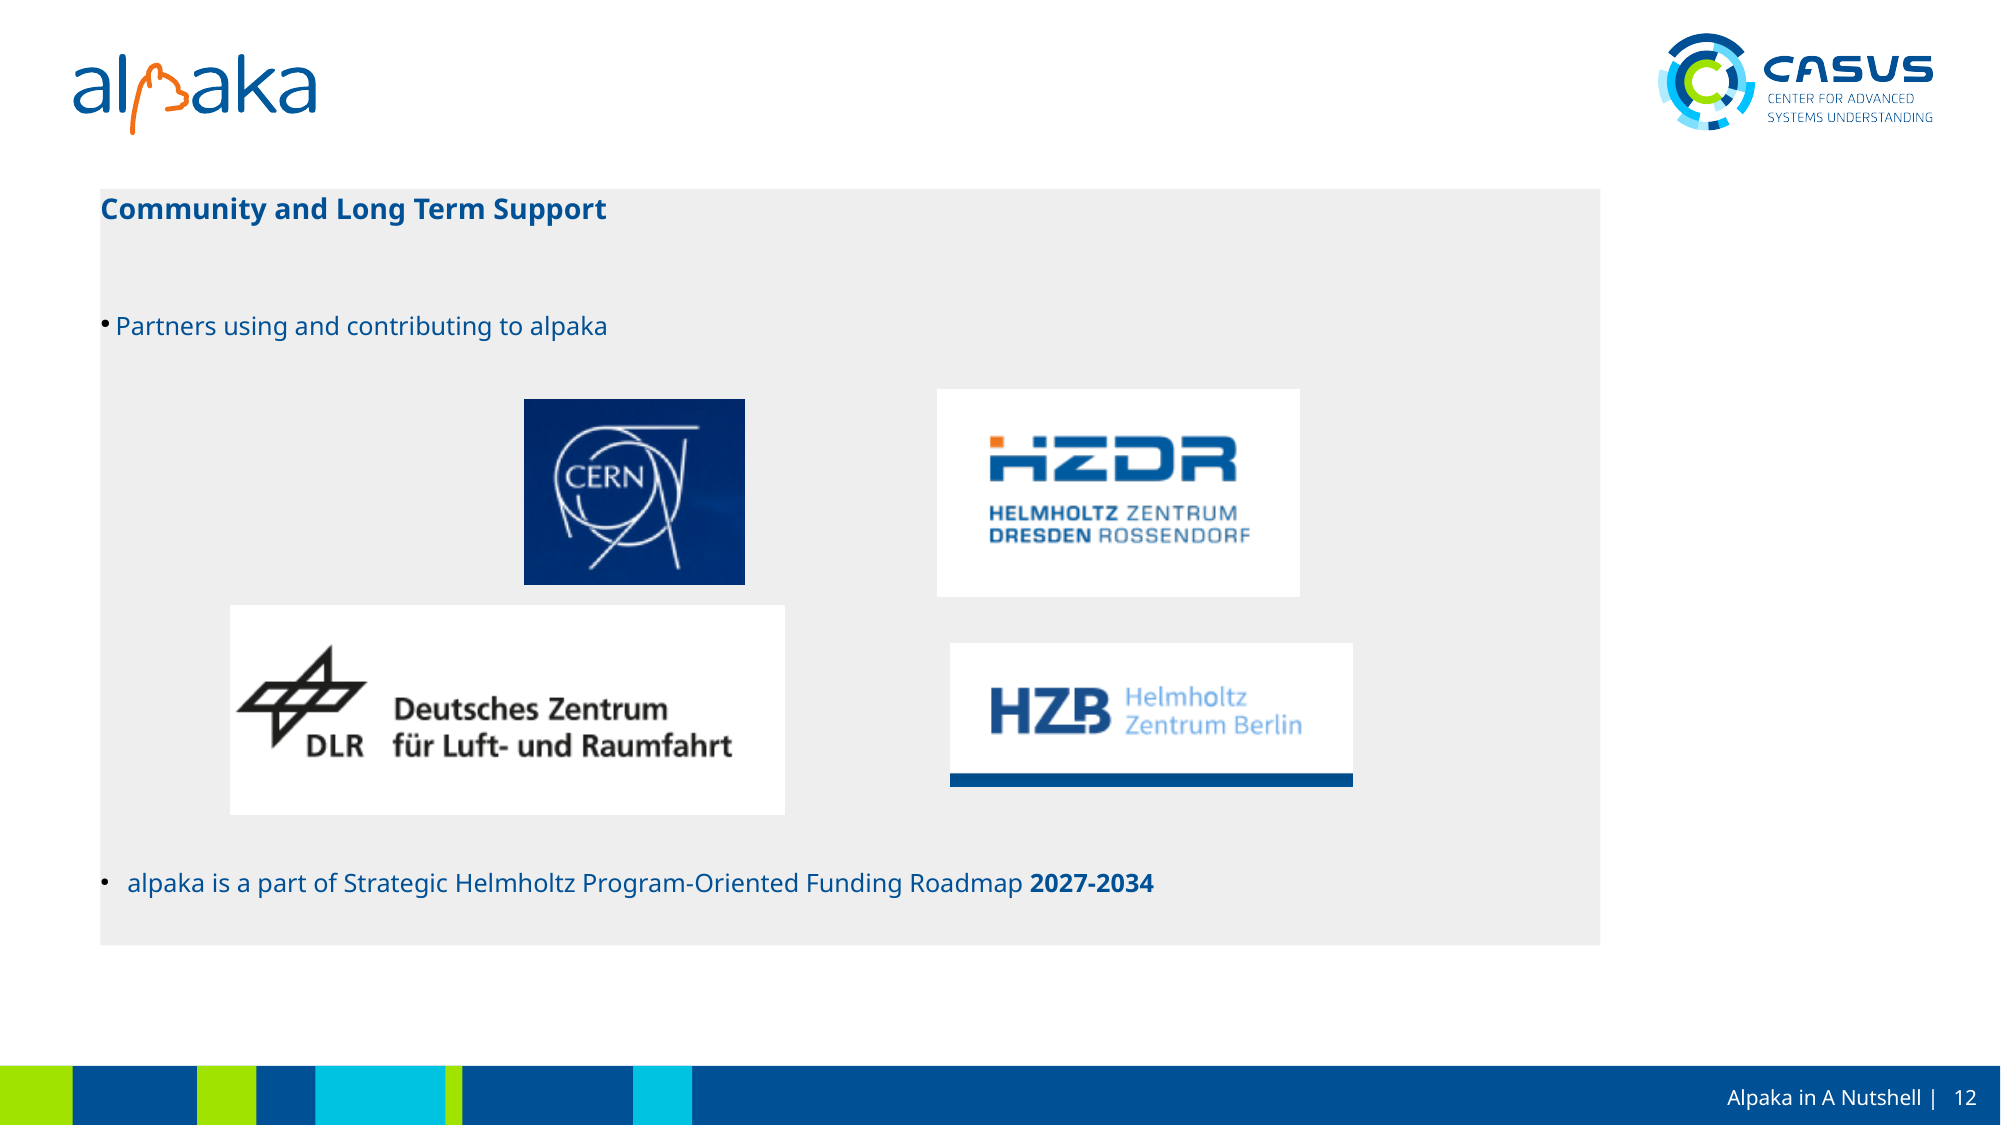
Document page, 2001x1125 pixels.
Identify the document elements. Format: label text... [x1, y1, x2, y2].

picture [230, 605, 785, 815]
picture [72, 53, 317, 136]
picture [950, 643, 1353, 787]
picture [524, 399, 745, 585]
picture [937, 389, 1300, 597]
list Community and Long Term Support Partners using and contributing to alpaka alpaka is a part of Strategic Helmholtz Program-Oriented Funding Roadmap 2027-2034 [100, 188, 1601, 946]
picture [1658, 33, 1933, 131]
